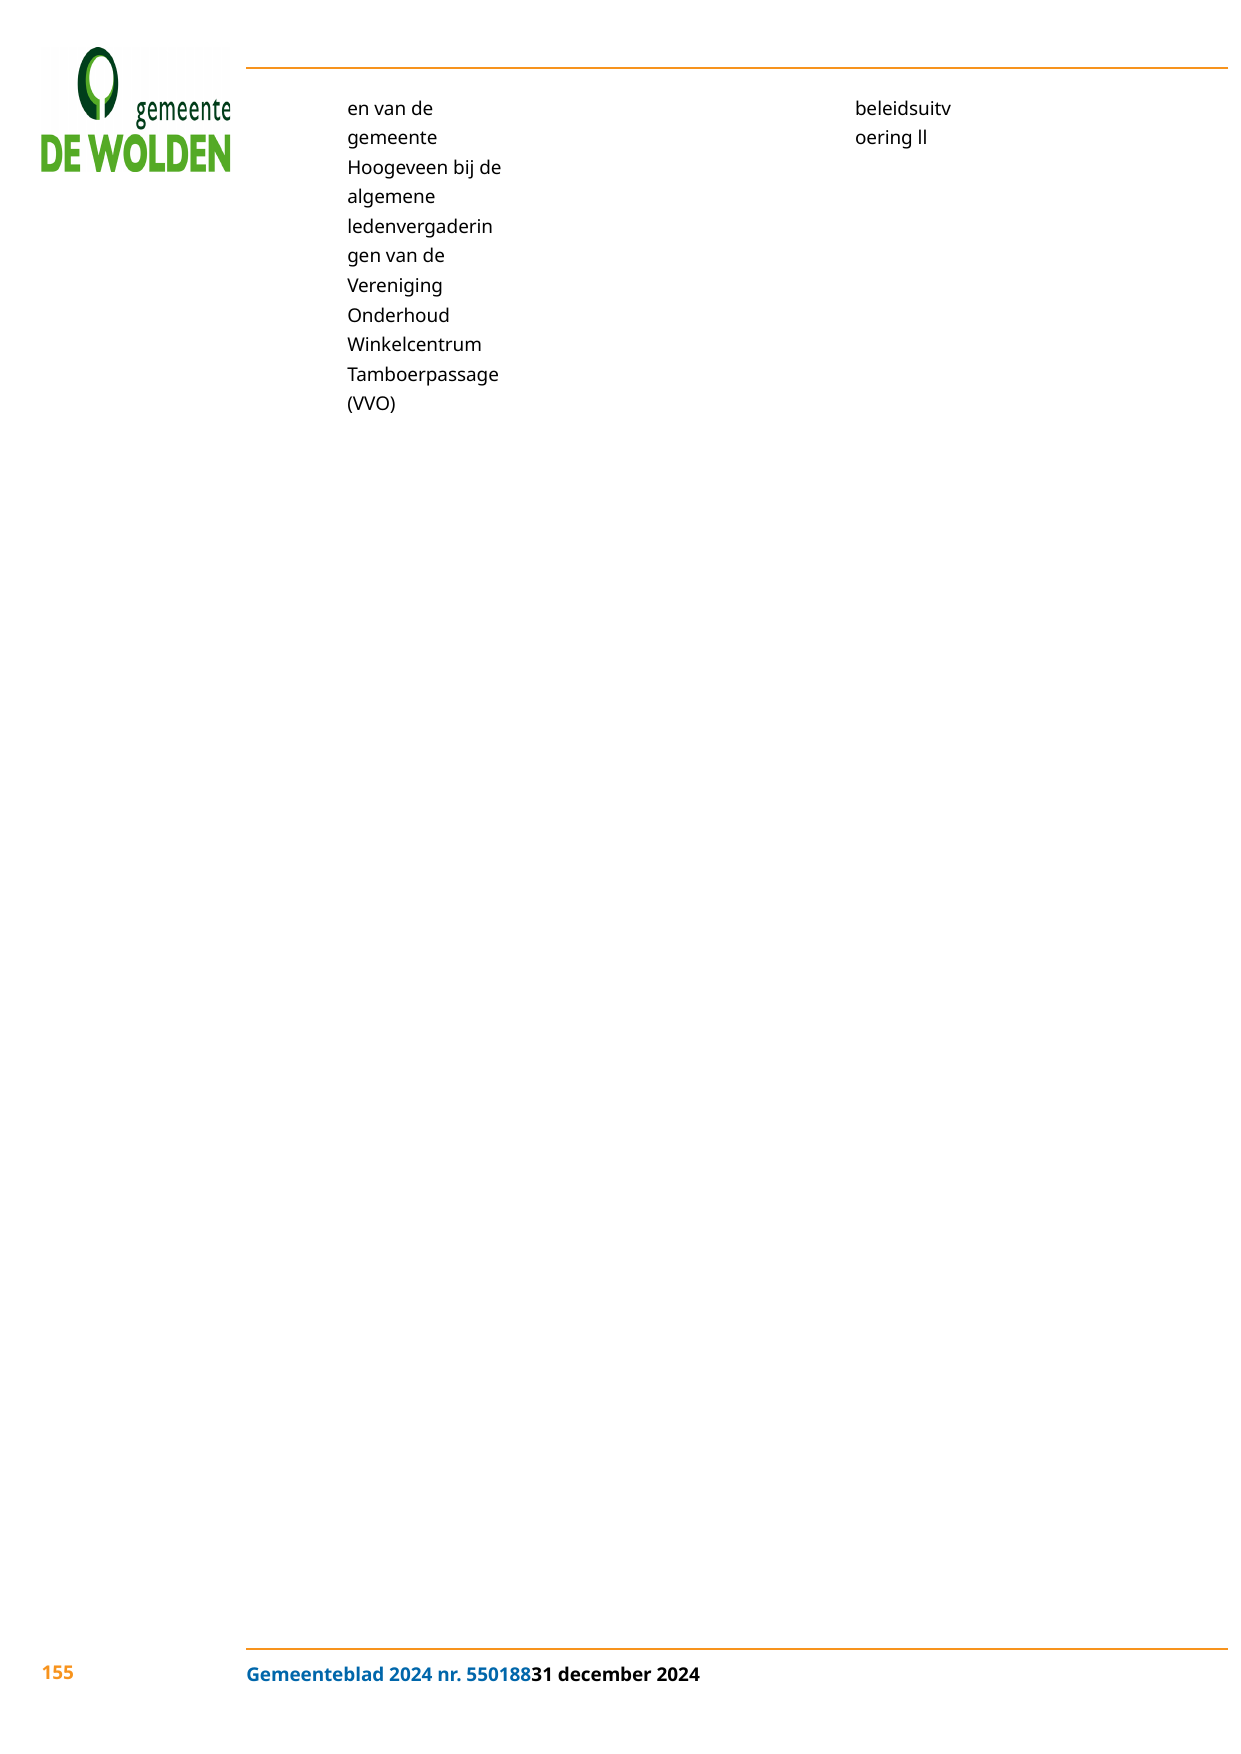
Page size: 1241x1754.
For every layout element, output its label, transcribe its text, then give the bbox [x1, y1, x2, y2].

table_cell [248, 95, 347, 416]
table_cell [657, 95, 756, 416]
table_cell [1053, 95, 1152, 416]
table_cell beleidsuitvoering ll [855, 95, 954, 416]
table_cell en van de gemeente Hoogeveen bij de algemene ledenvergaderingen van de Vereniging Onderhoud Winkelcentrum Tamboerpassage (VVO) [347, 95, 502, 416]
table_cell [954, 95, 1053, 416]
table_cell [502, 95, 657, 416]
table_cell [756, 95, 855, 416]
picture [41, 47, 231, 172]
